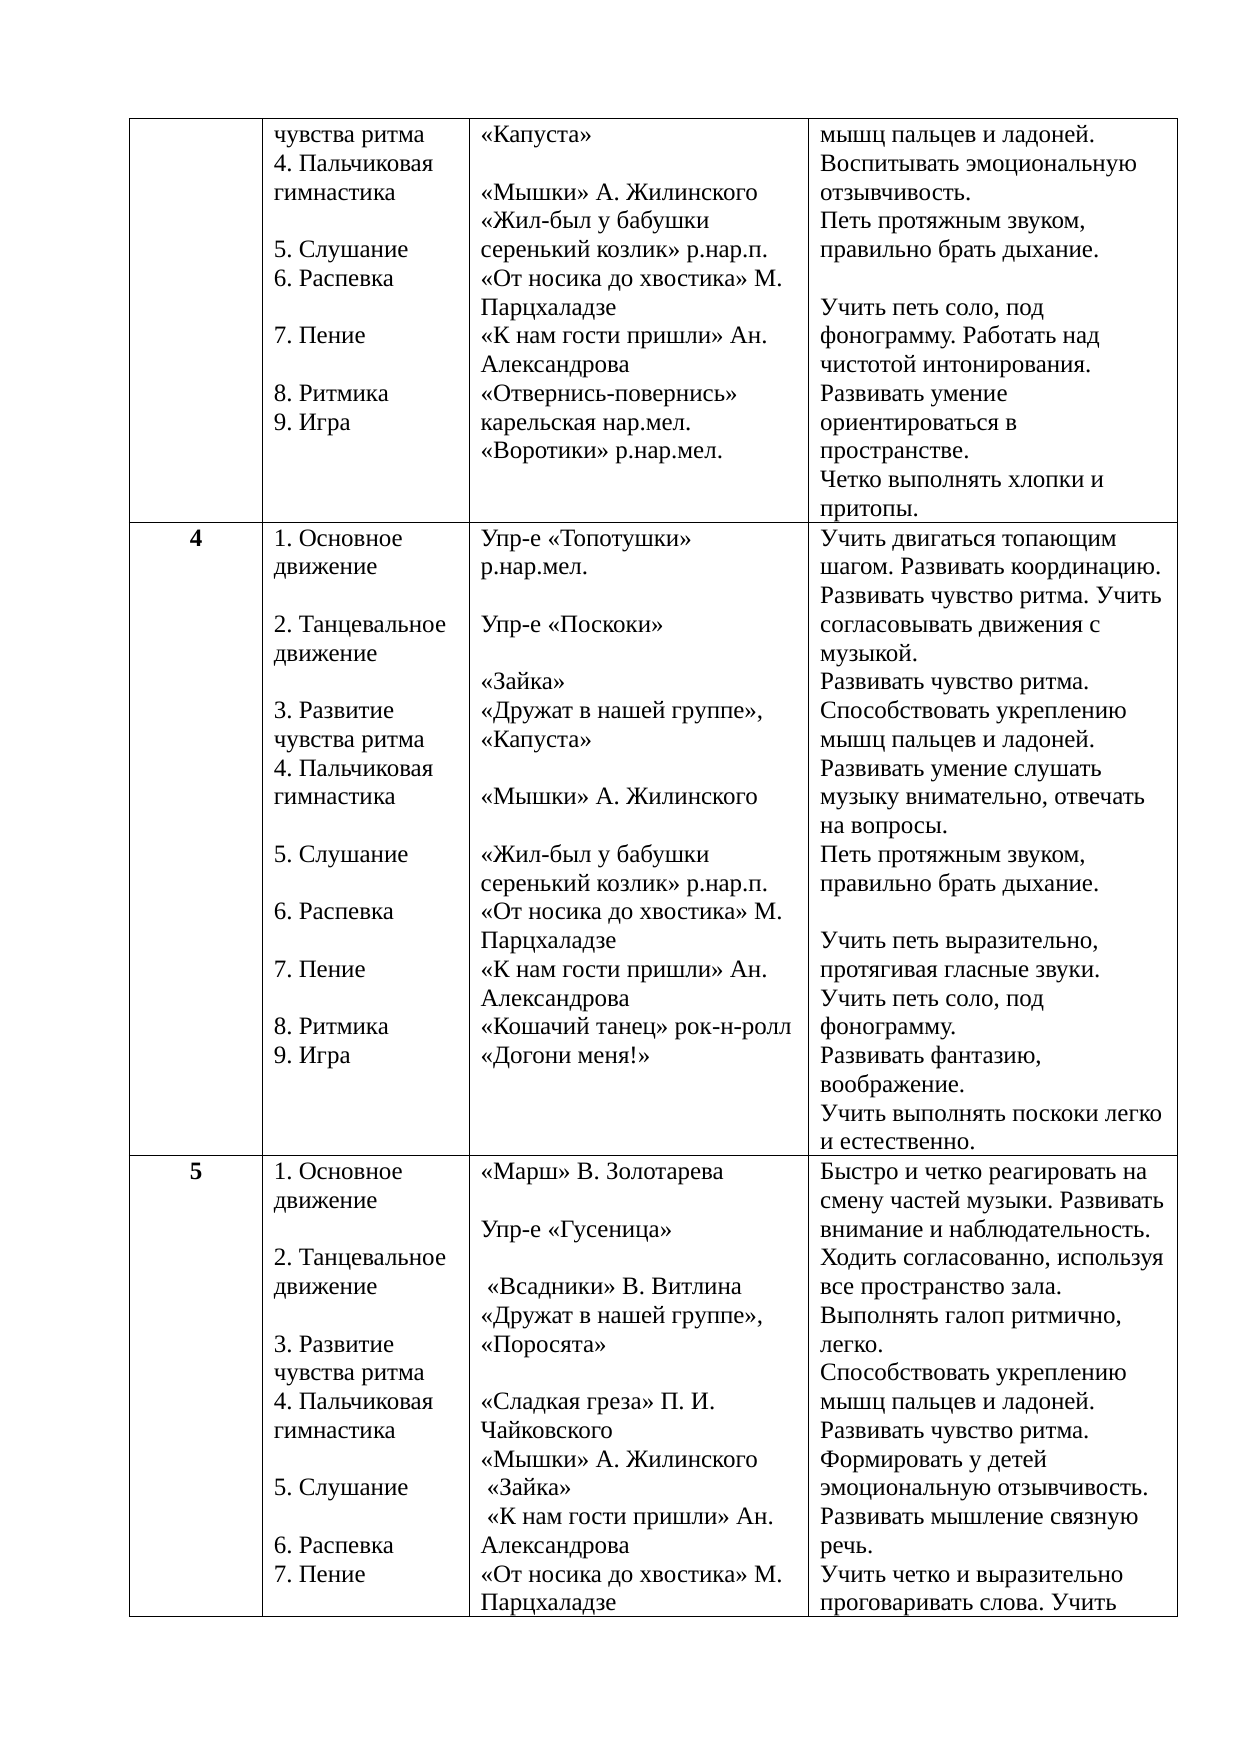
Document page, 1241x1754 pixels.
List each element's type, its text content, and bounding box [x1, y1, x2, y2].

table_cell «Марш» В. Золотарева Упр-е «Гусеница» «Всадники» В. Витлина «Дружат в нашей группе», «Поросята» «Сладкая греза» П. И. Чайковского «Мышки» А. Жилинского «Зайка» «К нам гости пришли» Ан. Александрова «От носика до хвостика» М. Парцхаладзе [470, 1156, 808, 1616]
table_cell Упр-е «Топотушки» р.нар.мел. Упр-е «Поскоки» «Зайка» «Дружат в нашей группе», «Капуста» «Мышки» А. Жилинского «Жил-был у бабушки серенький козлик» р.нар.п. «От носика до хвостика» М. Парцхаладзе «К нам гости пришли» Ан. Александрова «Кошачий танец» рок-н-ролл «Догони меня!» [470, 523, 808, 1155]
table_cell 1. Основное движение 2. Танцевальное движение 3. Развитие чувства ритма 4. Пальчиковая гимнастика 5. Слушание 6. Распевка 7. Пение 8. Ритмика 9. Игра [263, 523, 469, 1155]
table_cell «Капуста» «Мышки» А. Жилинского «Жил-был у бабушки серенький козлик» р.нар.п. «От носика до хвостика» М. Парцхаладзе «К нам гости пришли» Ан. Александрова «Отвернись-повернись» карельская нар.мел. «Воротики» р.нар.мел. [470, 119, 808, 522]
table_cell мышц пальцев и ладоней. Воспитывать эмоциональную отзывчивость. Петь протяжным звуком, правильно брать дыхание. Учить петь соло, под фонограмму. Работать над чистотой интонирования. Развивать умение ориентироваться в пространстве. Четко выполнять хлопки и притопы. [809, 119, 1177, 522]
table_cell 4 [130, 523, 262, 1155]
table_cell 1. Основное движение 2. Танцевальное движение 3. Развитие чувства ритма 4. Пальчиковая гимнастика 5. Слушание 6. Распевка 7. Пение [263, 1156, 469, 1616]
table_cell [130, 119, 262, 522]
table_cell 5 [130, 1156, 262, 1616]
table_cell Быстро и четко реагировать на смену частей музыки. Развивать внимание и наблюдательность. Ходить согласованно, используя все пространство зала. Выполнять галоп ритмично, легко. Способствовать укреплению мышц пальцев и ладоней. Развивать чувство ритма. Формировать у детей эмоциональную отзывчивость. Развивать мышление связную речь. Учить четко и выразительно проговаривать слова. Учить [809, 1156, 1177, 1616]
table_cell чувства ритма 4. Пальчиковая гимнастика 5. Слушание 6. Распевка 7. Пение 8. Ритмика 9. Игра [263, 119, 469, 522]
table_cell Учить двигаться топающим шагом. Развивать координацию. Развивать чувство ритма. Учить согласовывать движения с музыкой. Развивать чувство ритма. Способствовать укреплению мышц пальцев и ладоней. Развивать умение слушать музыку внимательно, отвечать на вопросы. Петь протяжным звуком, правильно брать дыхание. Учить петь выразительно, протягивая гласные звуки. Учить петь соло, под фонограмму. Развивать фантазию, воображение. Учить выполнять поскоки легко и естественно. [809, 523, 1177, 1155]
